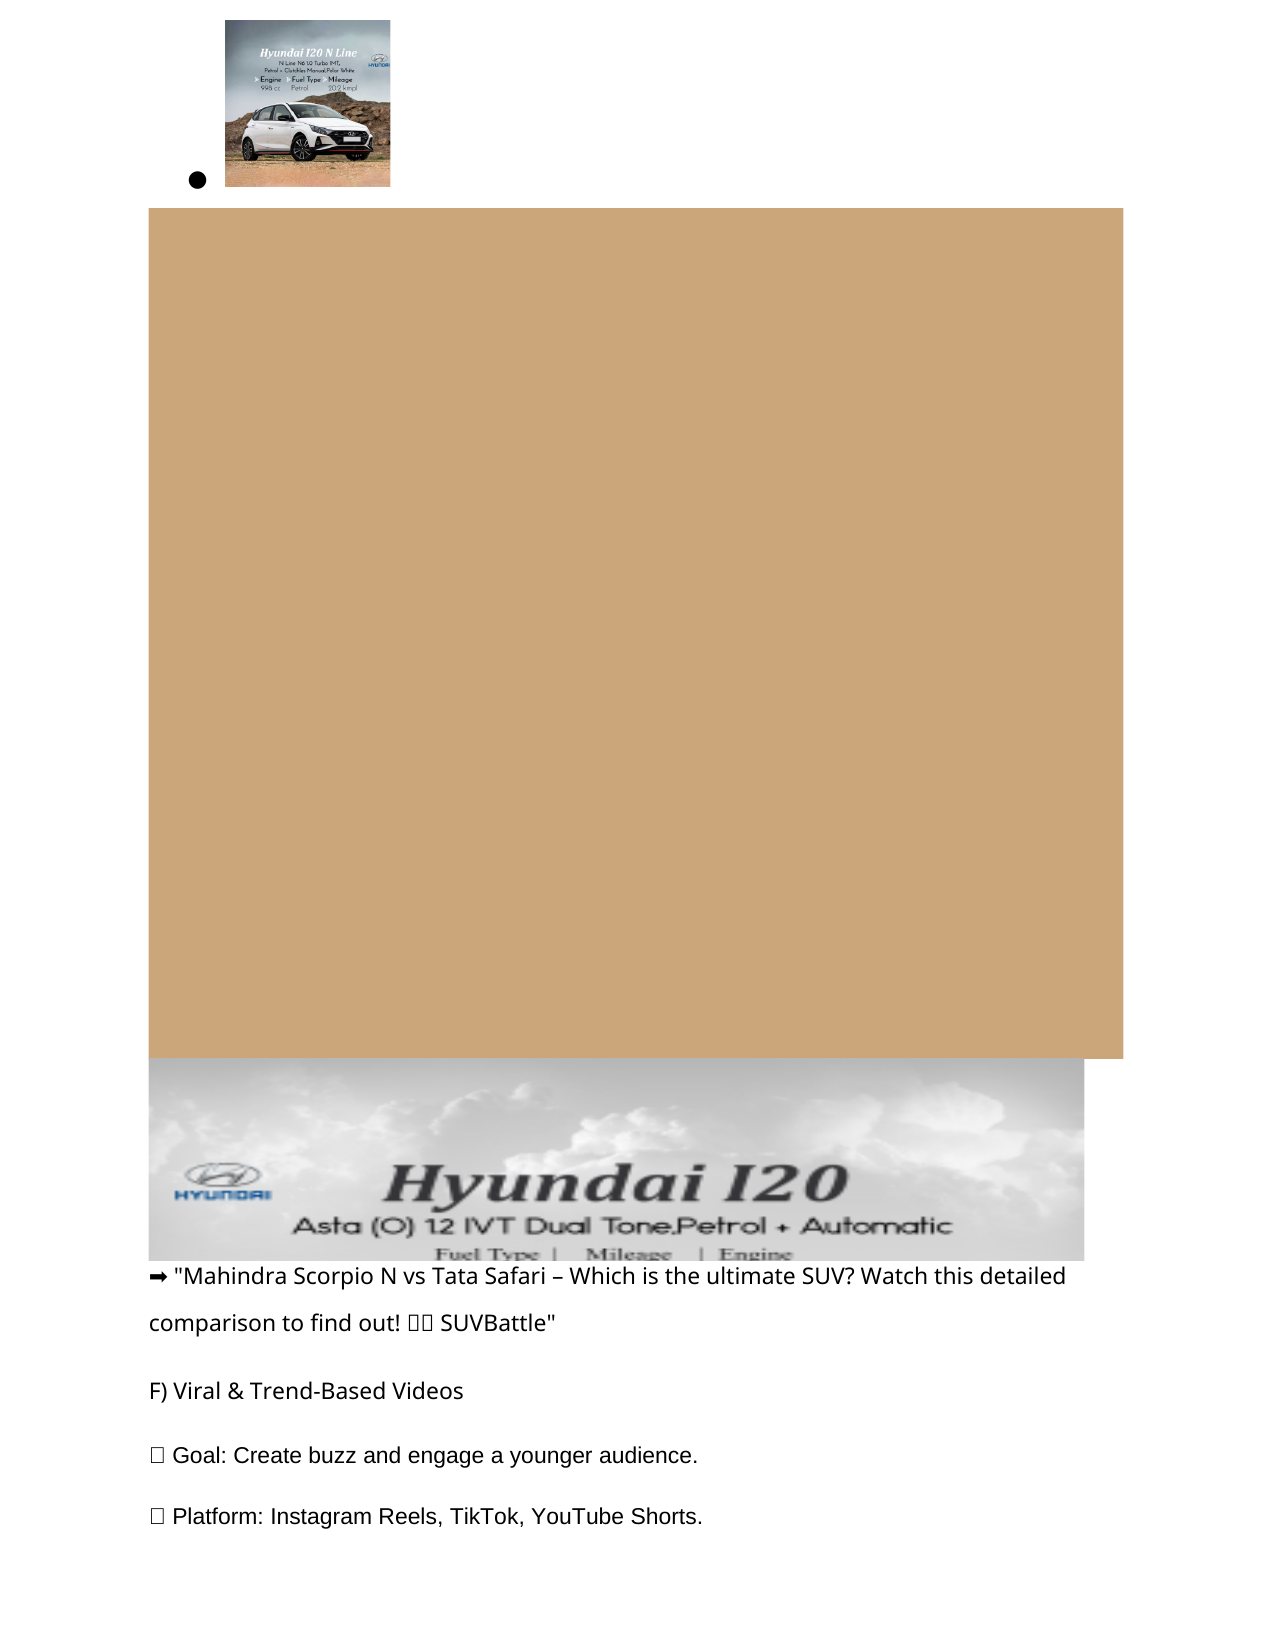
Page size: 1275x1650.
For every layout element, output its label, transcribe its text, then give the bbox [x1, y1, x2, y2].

text F) Viral & Trend-Based Videos [148, 1374, 1125, 1406]
picture [225, 20, 391, 187]
text ✅ Platform: Instagram Reels, TikTok, YouTube Shorts. [148, 1503, 1125, 1529]
picture [148, 208, 1124, 1261]
text ➡ "Mahindra Scorpio N vs Tata Safari – Which is the ultimate SUV? Watch this detailed comparison to find out! 🚗💥 SUVBattle" [148, 1260, 1125, 1338]
text ✅ Goal: Create buzz and engage a younger audience. [148, 1442, 1125, 1469]
